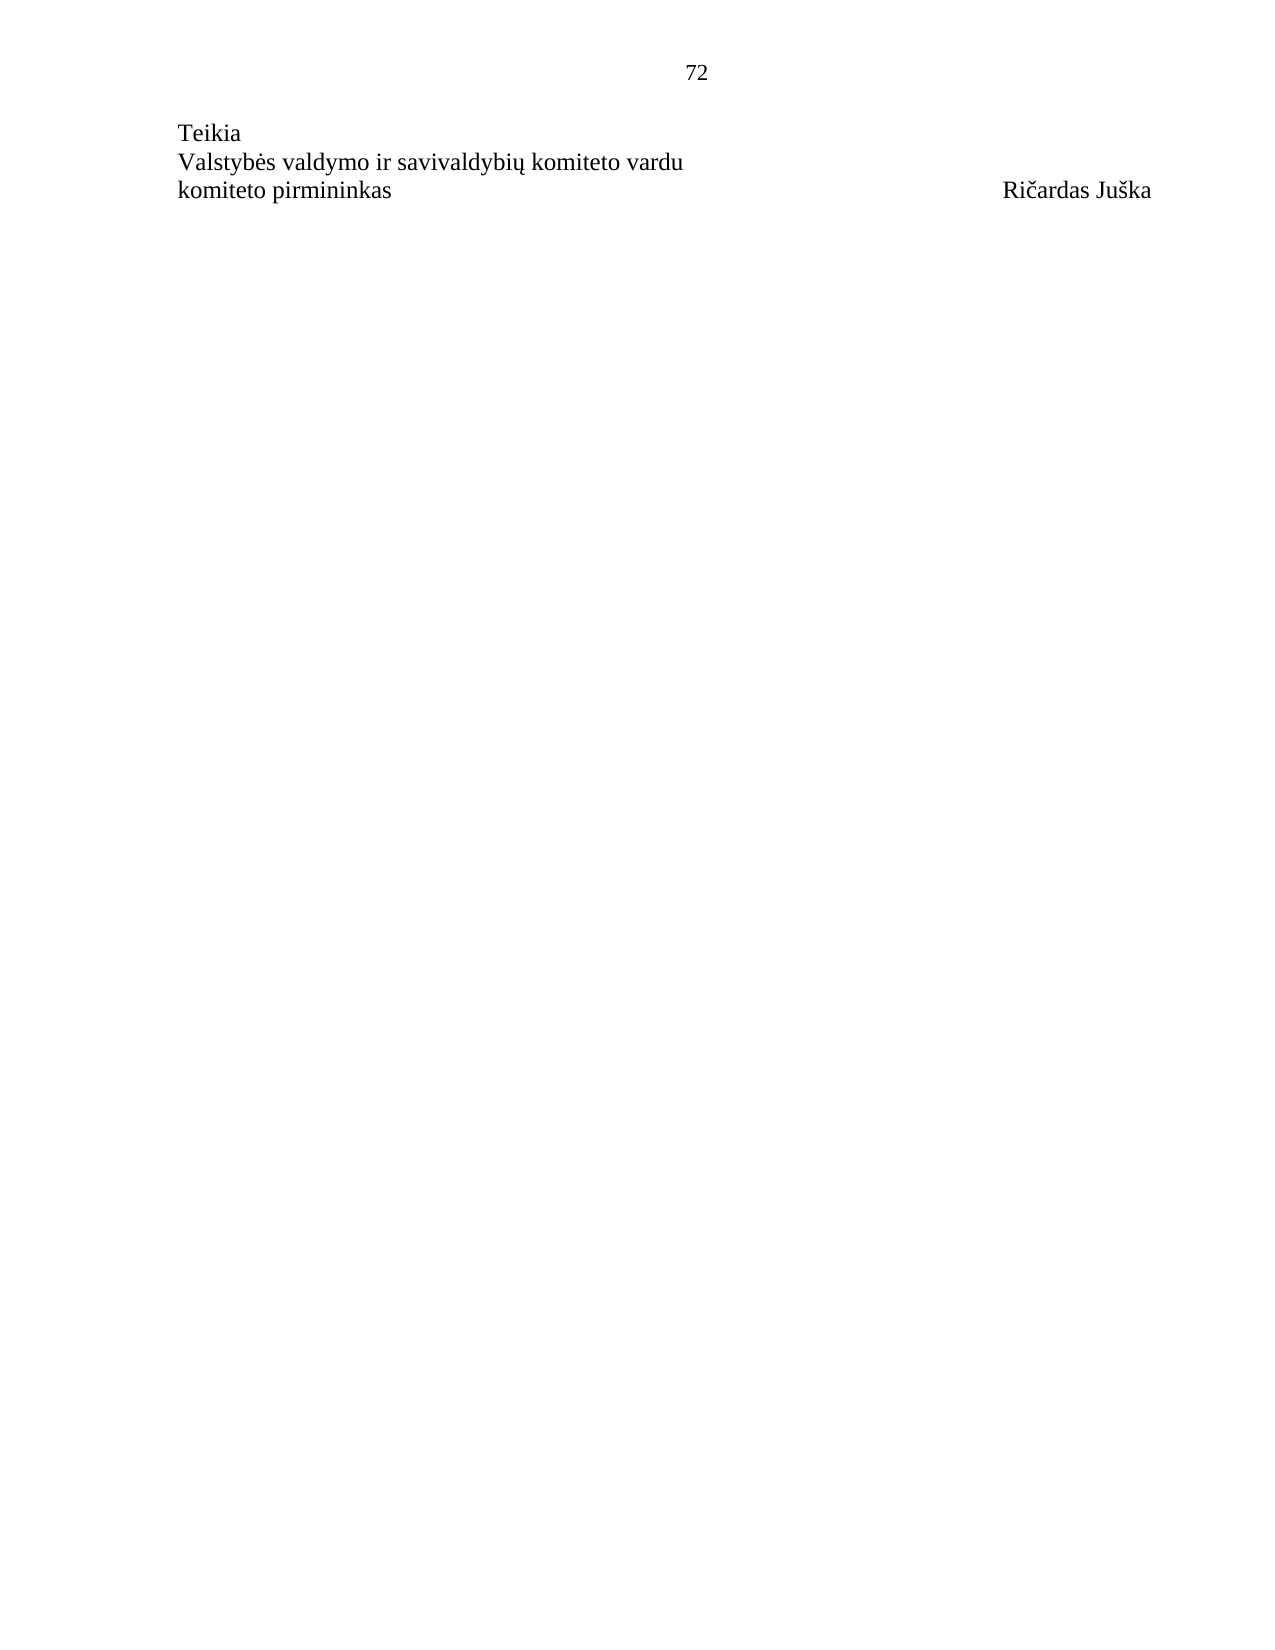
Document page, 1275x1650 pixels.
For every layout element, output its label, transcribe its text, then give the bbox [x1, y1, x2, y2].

text Teikia [177, 118, 1216, 147]
text Valstybės valdymo ir savivaldybių komiteto vardu [177, 147, 1216, 176]
text komiteto pirmininkas Ričardas Juška [177, 176, 1216, 204]
